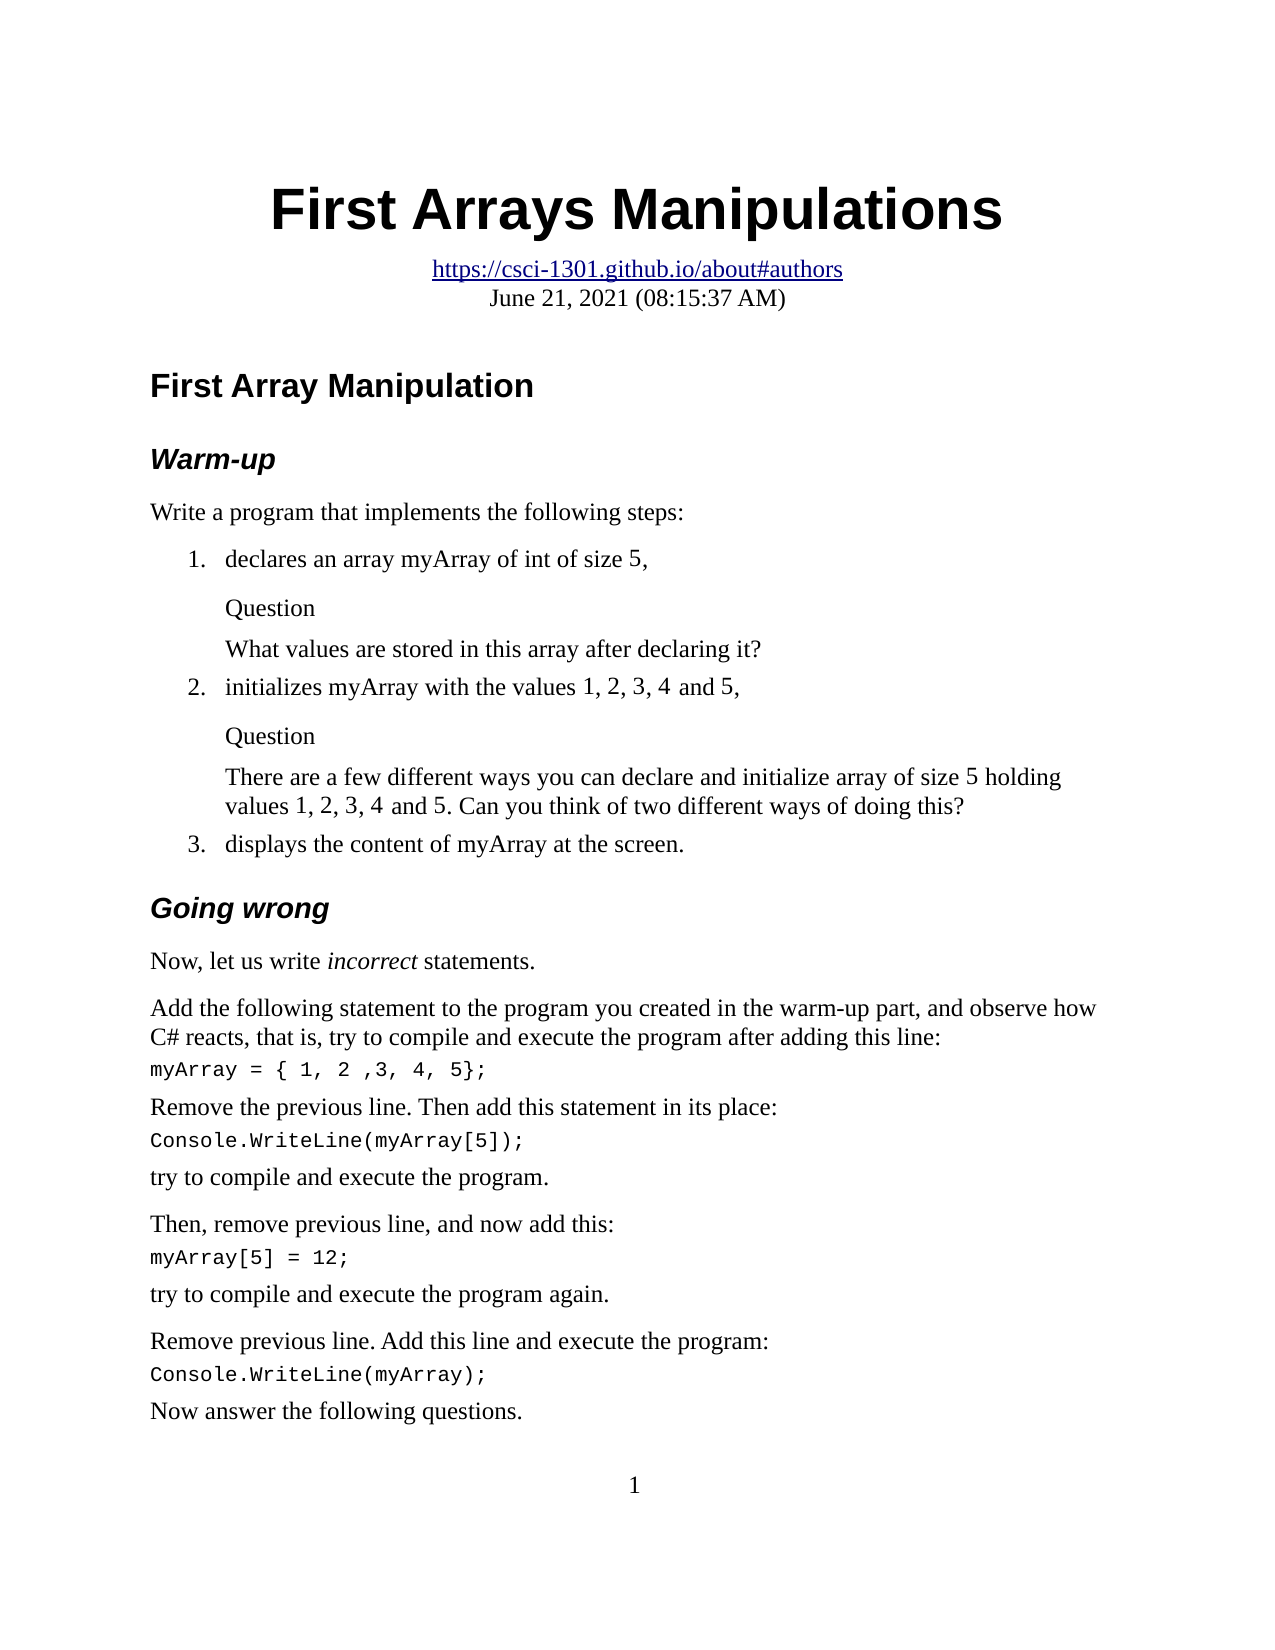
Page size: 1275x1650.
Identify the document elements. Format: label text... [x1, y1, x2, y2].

text Add the following statement to the program you created in the warm-up part, and observe how C# reacts, that is, try to compile and execute the program after adding this line: [150, 993, 1125, 1051]
subtitle Warm-up [150, 442, 1125, 476]
text Now, let us write incorrect statements. [150, 946, 1125, 975]
list declares an array myArray of int of size , [187, 544, 1125, 572]
list Question [187, 593, 1125, 622]
list What values are stored in this array after declaring it? [187, 634, 1125, 663]
text Console.WriteLine(myArray[5]); [150, 1130, 1125, 1153]
text Remove previous line. Add this line and execute the program: [150, 1326, 1125, 1355]
list Question [187, 721, 1125, 750]
list displays the content of myArray at the screen. [187, 829, 1125, 857]
text Now answer the following questions. [150, 1396, 1125, 1425]
text Remove the previous line. Then add this statement in its place: [150, 1092, 1125, 1121]
title First Arrays Manipulations [150, 175, 1125, 242]
subtitle Going wrong [150, 891, 1125, 925]
text myArray[5] = 12; [150, 1247, 1125, 1270]
list initializes myArray with the values , , , and , [187, 672, 1125, 701]
text June 21, 2021 (08:15:37 AM) [150, 283, 1125, 312]
text Then, remove previous line, and now add this: [150, 1209, 1125, 1238]
text myArray = { 1, 2 ,3, 4, 5}; [150, 1059, 1125, 1083]
list There are a few different ways you can declare and initialize array of size holding values , , , and . Can you think of two different ways of doing this? [187, 762, 1125, 820]
text https://csci-1301.github.io/about#authors [150, 254, 1125, 283]
text Write a program that implements the following steps: [150, 497, 1125, 526]
text Console.WriteLine(myArray); [150, 1364, 1125, 1387]
subtitle First Array Manipulation [150, 366, 1125, 404]
text try to compile and execute the program again. [150, 1279, 1125, 1308]
text try to compile and execute the program. [150, 1162, 1125, 1191]
